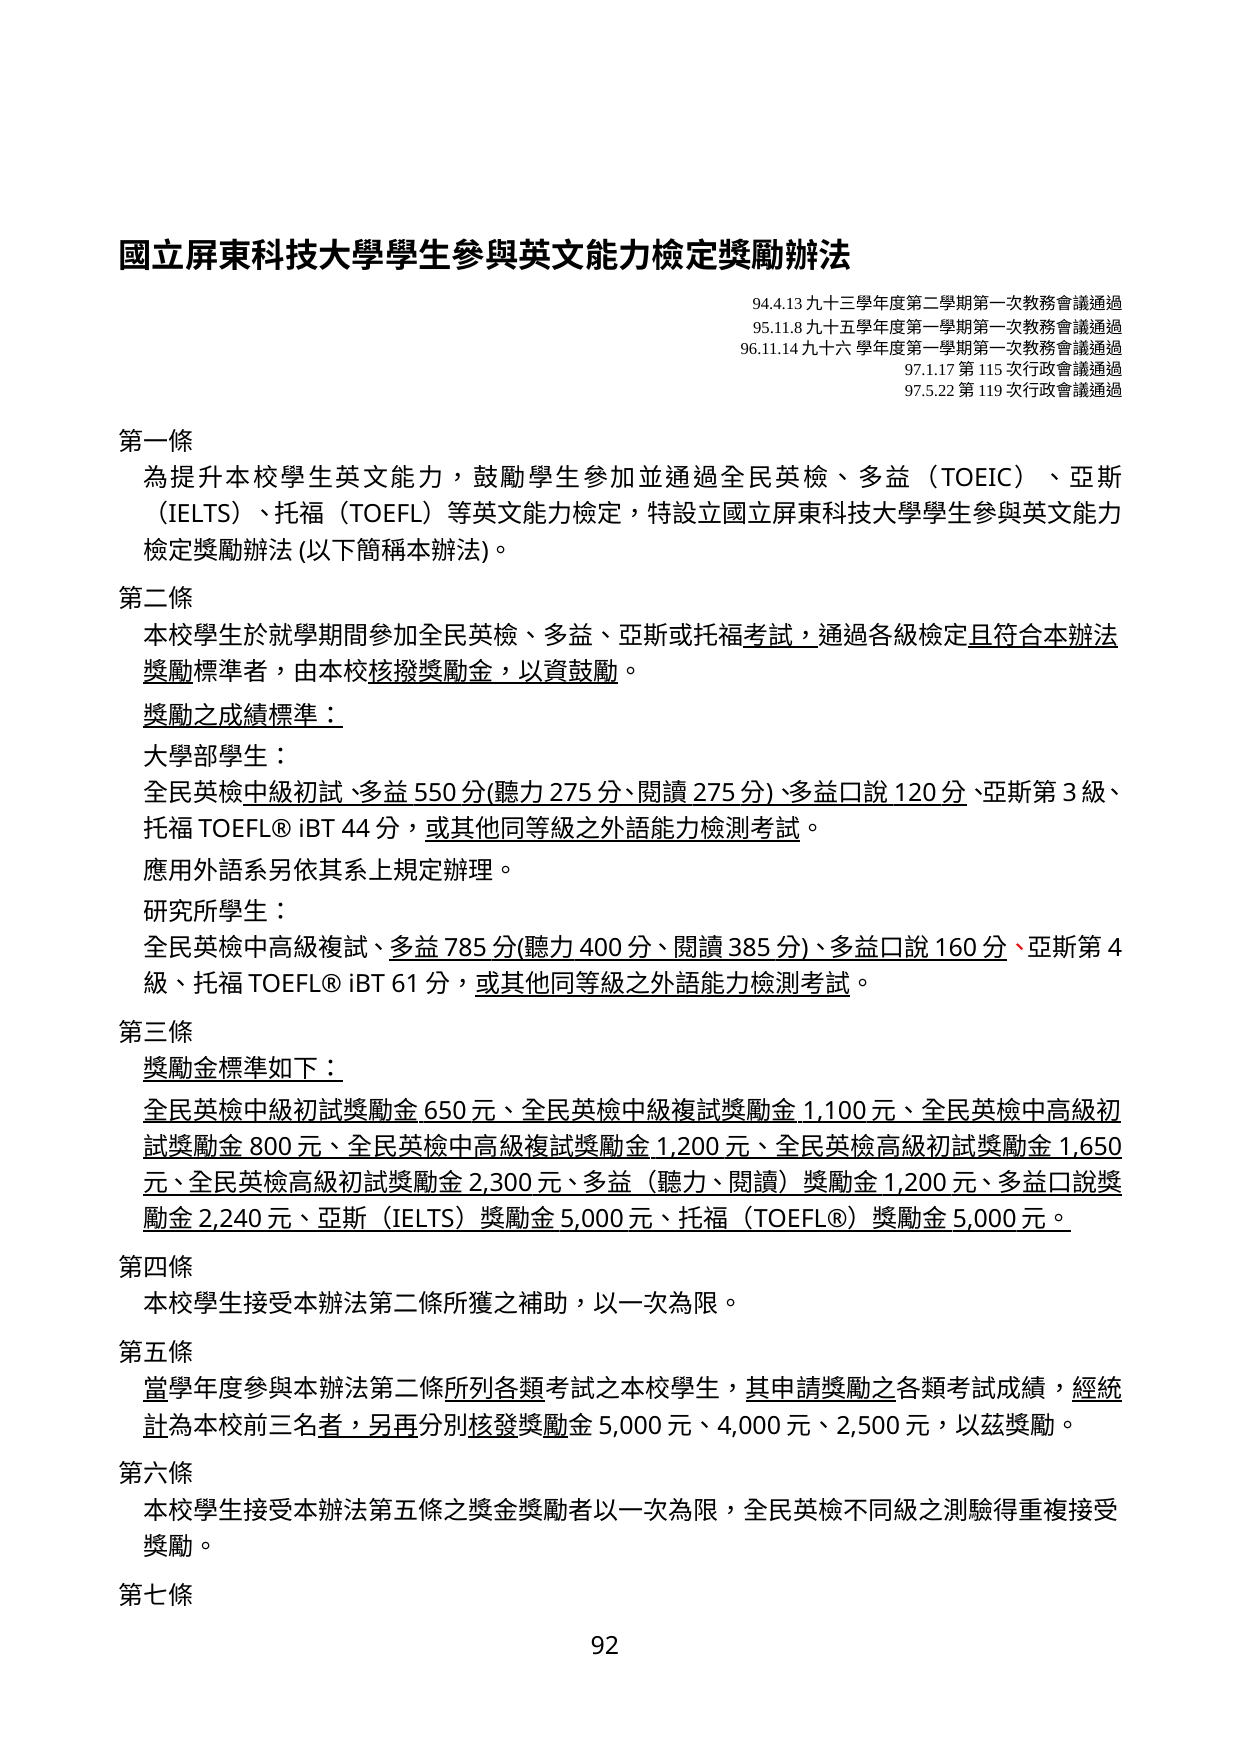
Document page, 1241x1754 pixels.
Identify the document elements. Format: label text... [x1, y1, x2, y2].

text 本校學生接受本辦法第五條之獎金獎勵者以一次為限，全民英檢不同級之測驗得重複接受獎勵。 [143, 1490, 1122, 1563]
text 第五條 [118, 1333, 1122, 1369]
text 元、全民英檢高級初試獎勵金2,300元、多益（聽力、閱讀）獎勵金1,200元、多益口說獎 [143, 1158, 1122, 1194]
text 97.1.17第115次行政會議通過 [118, 359, 1122, 380]
text 獎勵之成績標準： [143, 695, 1122, 731]
text 本校學生接受本辦法第二條所獲之補助，以一次為限。 [143, 1284, 1122, 1320]
text 97.5.22第119次行政會議通過 [118, 380, 1122, 401]
text 96.11.14九十六 學年度第一學期第一次教務會議通過 [118, 338, 1122, 359]
text 第七條 [118, 1575, 1122, 1611]
text 國立屏東科技大學學生參與英文能力檢定獎勵辦法 [118, 229, 1122, 277]
text 第六條 [118, 1454, 1122, 1490]
text 當學年度參與本辦法第二條所列各類考試之本校學生，其申請獎勵之各類考試成績，經統計為本校前三名者，另再分別核發獎勵金5,000元、4,000元、2,500元，以茲獎勵。 [143, 1369, 1122, 1441]
text 為提升本校學生英文能力，鼓勵學生參加並通過全民英檢、多益（TOEIC）、亞斯（IELTS）、托福（TOEFL）等英文能力檢定，特設立國立屏東科技大學學生參與英文能力檢定獎勵辦法 (以下簡稱本辦法)。 [143, 458, 1122, 566]
text 第一條 [118, 421, 1122, 458]
text 第四條 [118, 1248, 1122, 1284]
text 全民英檢中級初試獎勵金650元、全民英檢中級複試獎勵金1,100元、全民英檢中高級初試獎勵金800元、全民英檢中高級複試獎勵金1,200元、全民英檢高級初試獎勵金1,650 [143, 1090, 1122, 1157]
text 勵金2,240元、亞斯（IELTS）獎勵金5,000元、托福（TOEFL®）獎勵金5,000元。 [143, 1196, 1122, 1235]
text 獎勵金標準如下： [143, 1049, 1122, 1085]
text 第三條 [118, 1013, 1122, 1049]
text 第二條 [118, 579, 1122, 615]
text 95.11.8九十五學年度第一學期第一次教務會議通過 [118, 314, 1122, 338]
text 應用外語系另依其系上規定辦理。 [143, 850, 1122, 886]
text 94.4.13九十三學年度第二學期第一次教務會議通過 [118, 290, 1122, 314]
text 研究所學生： 全民英檢中高級複試、多益785分(聽力400分、閱讀385分)、多益口說160分、亞斯第4級、托福TOEFL® iBT 61分，或其他同等級之外語能力檢測考試。 [143, 891, 1122, 1000]
text 大學部學生： 全民英檢中級初試、多益550分(聽力275分、閱讀275分)、多益口說120分、亞斯第3級、托福TOEFL® iBT 44分，或其他同等級之外語能力檢測考試。 [143, 736, 1122, 845]
text 本校學生於就學期間參加全民英檢、多益、亞斯或托福考試，通過各級檢定且符合本辦法獎勵標準者，由本校核撥獎勵金，以資鼓勵。 [143, 615, 1122, 688]
